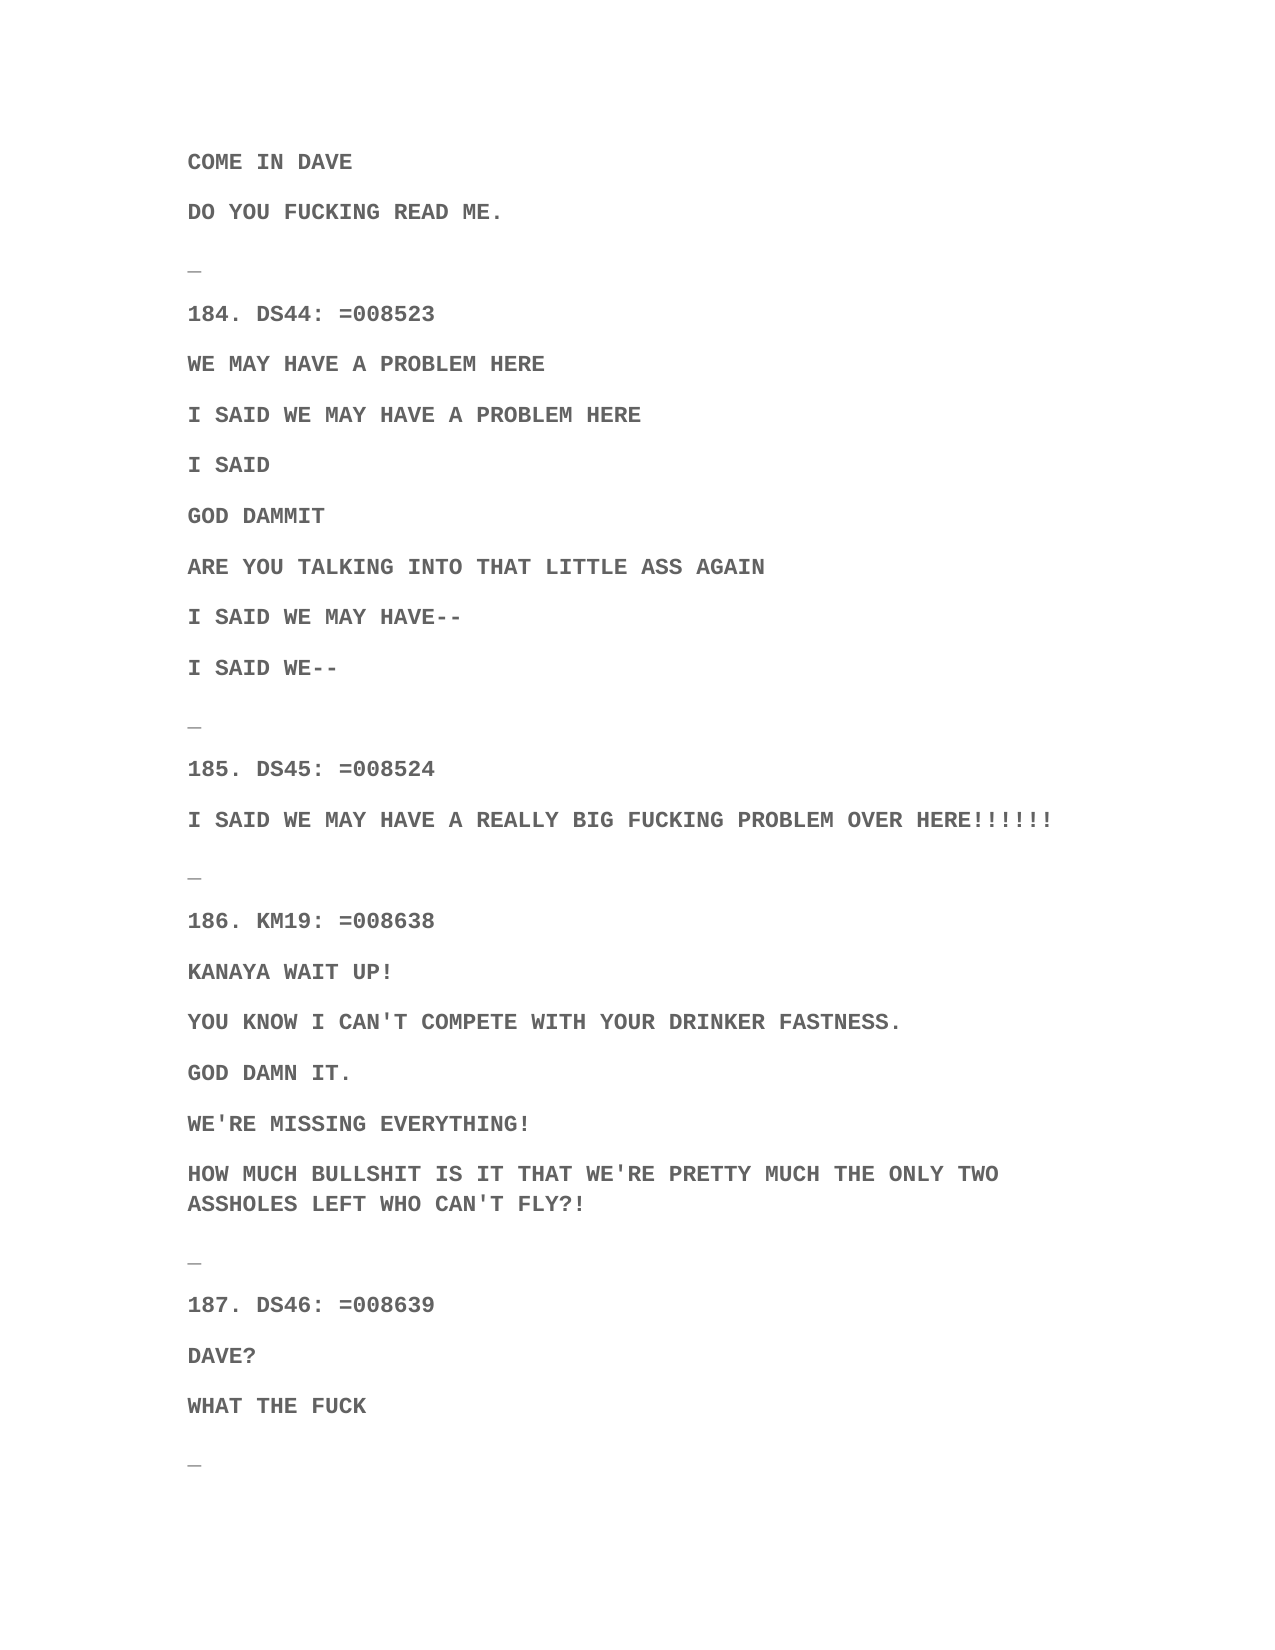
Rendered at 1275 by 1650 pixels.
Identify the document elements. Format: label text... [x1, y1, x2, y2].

text _ [187, 1243, 1087, 1269]
text I SAID WE MAY HAVE-- [187, 606, 1087, 632]
text WHAT THE FUCK [187, 1395, 1087, 1421]
text DO YOU FUCKING READ ME. [187, 201, 1087, 227]
text ARE YOU TALKING INTO THAT LITTLE ASS AGAIN [187, 555, 1087, 581]
text DAVE? [187, 1344, 1087, 1370]
text YOU KNOW I CAN'T COMPETE WITH YOUR DRINKER FASTNESS. [187, 1011, 1087, 1037]
text I SAID WE-- [187, 656, 1087, 682]
text 186. KM19: =008638 [187, 909, 1087, 935]
text 185. DS45: =008524 [187, 757, 1087, 783]
text I SAID [187, 454, 1087, 480]
text 187. DS46: =008639 [187, 1293, 1087, 1319]
text GOD DAMN IT. [187, 1061, 1087, 1087]
text _ [187, 859, 1087, 885]
text WE'RE MISSING EVERYTHING! [187, 1112, 1087, 1138]
text I SAID WE MAY HAVE A REALLY BIG FUCKING PROBLEM OVER HERE!!!!!! [187, 808, 1087, 834]
text _ [187, 1445, 1087, 1471]
text COME IN DAVE [187, 150, 1087, 176]
text WE MAY HAVE A PROBLEM HERE [187, 352, 1087, 378]
text 184. DS44: =008523 [187, 302, 1087, 328]
text _ [187, 707, 1087, 733]
text I SAID WE MAY HAVE A PROBLEM HERE [187, 403, 1087, 429]
text HOW MUCH BULLSHIT IS IT THAT WE'RE PRETTY MUCH THE ONLY TWO ASSHOLES LEFT WHO CAN'T FLY?! [187, 1162, 1087, 1218]
text _ [187, 251, 1087, 277]
text KANAYA WAIT UP! [187, 960, 1087, 986]
text GOD DAMMIT [187, 504, 1087, 530]
